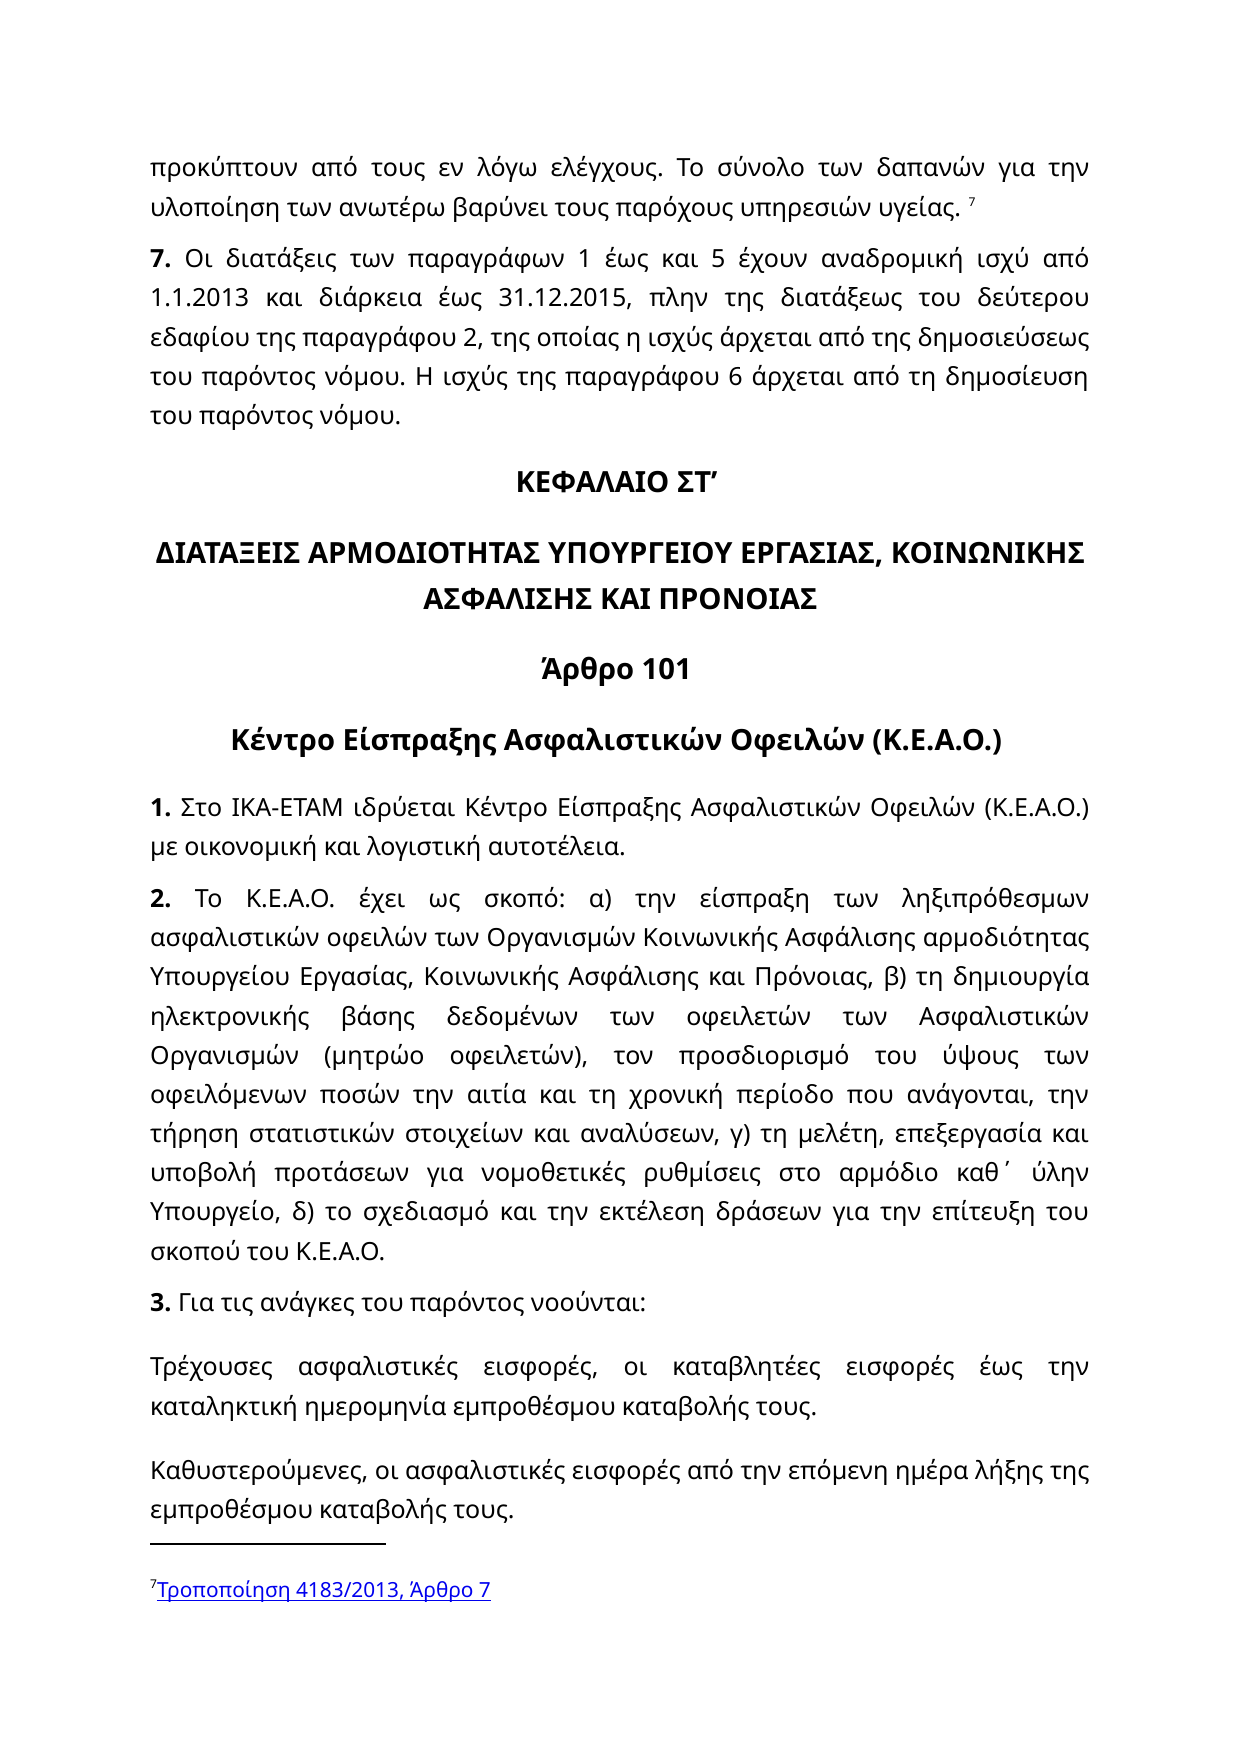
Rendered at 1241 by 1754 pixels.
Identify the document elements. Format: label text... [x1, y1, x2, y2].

text 2. Το Κ.Ε.Α.Ο. έχει ως σκοπό: α) την είσπραξη των ληξιπρόθεσμων ασφαλιστικών οφειλών των Οργανισμών Κοινωνικής Ασφάλισης αρμοδιότητας Υπουργείου Εργασίας, Κοινωνικής Ασφάλισης και Πρόνοιας, β) τη δημιουργία ηλεκτρονικής βάσης δεδομένων των οφειλετών των Ασφαλιστικών Οργανισμών (μητρώο οφειλετών), τον προσδιορισμό του ύψους των οφειλόμενων ποσών την αιτία και τη χρονική περίοδο που ανάγονται, την τήρηση στατιστικών στοιχείων και αναλύσεων, γ) τη μελέτη, επεξεργασία και υποβολή προτάσεων για νομοθετικές ρυθμίσεις στο αρμόδιο καθ΄ ύλην Υπουργείο, δ) το σχεδιασμό και την εκτέλεση δράσεων για την επίτευξη του σκοπού του Κ.Ε.Α.Ο. [150, 881, 1090, 1267]
text 3. Για τις ανάγκες του παρόντος νοούνται: [150, 1285, 1090, 1319]
subtitle Κέντρο Είσπραξης Ασφαλιστικών Οφειλών (Κ.Ε.Α.Ο.) [150, 719, 1090, 759]
text Τροποποίηση 4183/2013, Άρθρο 7 [150, 1576, 1090, 1604]
text 7. Οι διατάξεις των παραγράφων 1 έως και 5 έχουν αναδρομική ισχύ από 1.1.2013 και διάρκεια έως 31.12.2015, πλην της διατάξεως του δεύτερου εδαφίου της παραγράφου 2, της οποίας η ισχύς άρχεται από της δημοσιεύσεως του παρόντος νόμου. Η ισχύς της παραγράφου 6 άρχεται από τη δημοσίευση του παρόντος νόμου. [150, 241, 1090, 432]
text Καθυστερούμενες, οι ασφαλιστικές εισφορές από την επόμενη ημέρα λήξης της εμπροθέσμου καταβολής τους. [150, 1452, 1090, 1526]
subtitle ΚΕΦΑΛΑΙΟ ΣΤ’ [150, 462, 1090, 501]
text Τρέχουσες ασφαλιστικές εισφορές, οι καταβλητέες εισφορές έως την καταληκτική ημερομηνία εμπροθέσμου καταβολής τους. [150, 1349, 1090, 1422]
subtitle ΔΙΑΤΑΞΕΙΣ ΑΡΜΟΔΙΟΤΗΤΑΣ ΥΠΟΥΡΓΕΙΟΥ ΕΡΓΑΣΙΑΣ, ΚΟΙΝΩΝΙΚΗΣ ΑΣΦΑΛΙΣΗΣ ΚΑΙ ΠΡΟΝΟΙΑΣ [150, 532, 1090, 618]
subtitle Άρθρο 101 [150, 648, 1090, 688]
text προκύπτουν από τους εν λόγω ελέγχους. Το σύνολο των δαπανών για την υλοποίηση των ανωτέρω βαρύνει τους παρόχους υπηρεσιών υγείας. [150, 150, 1090, 223]
text 1. Στο ΙΚΑ-ΕΤΑΜ ιδρύεται Κέντρο Είσπραξης Ασφαλιστικών Οφειλών (Κ.Ε.Α.Ο.) με οικονομική και λογιστική αυτοτέλεια. [150, 790, 1090, 863]
